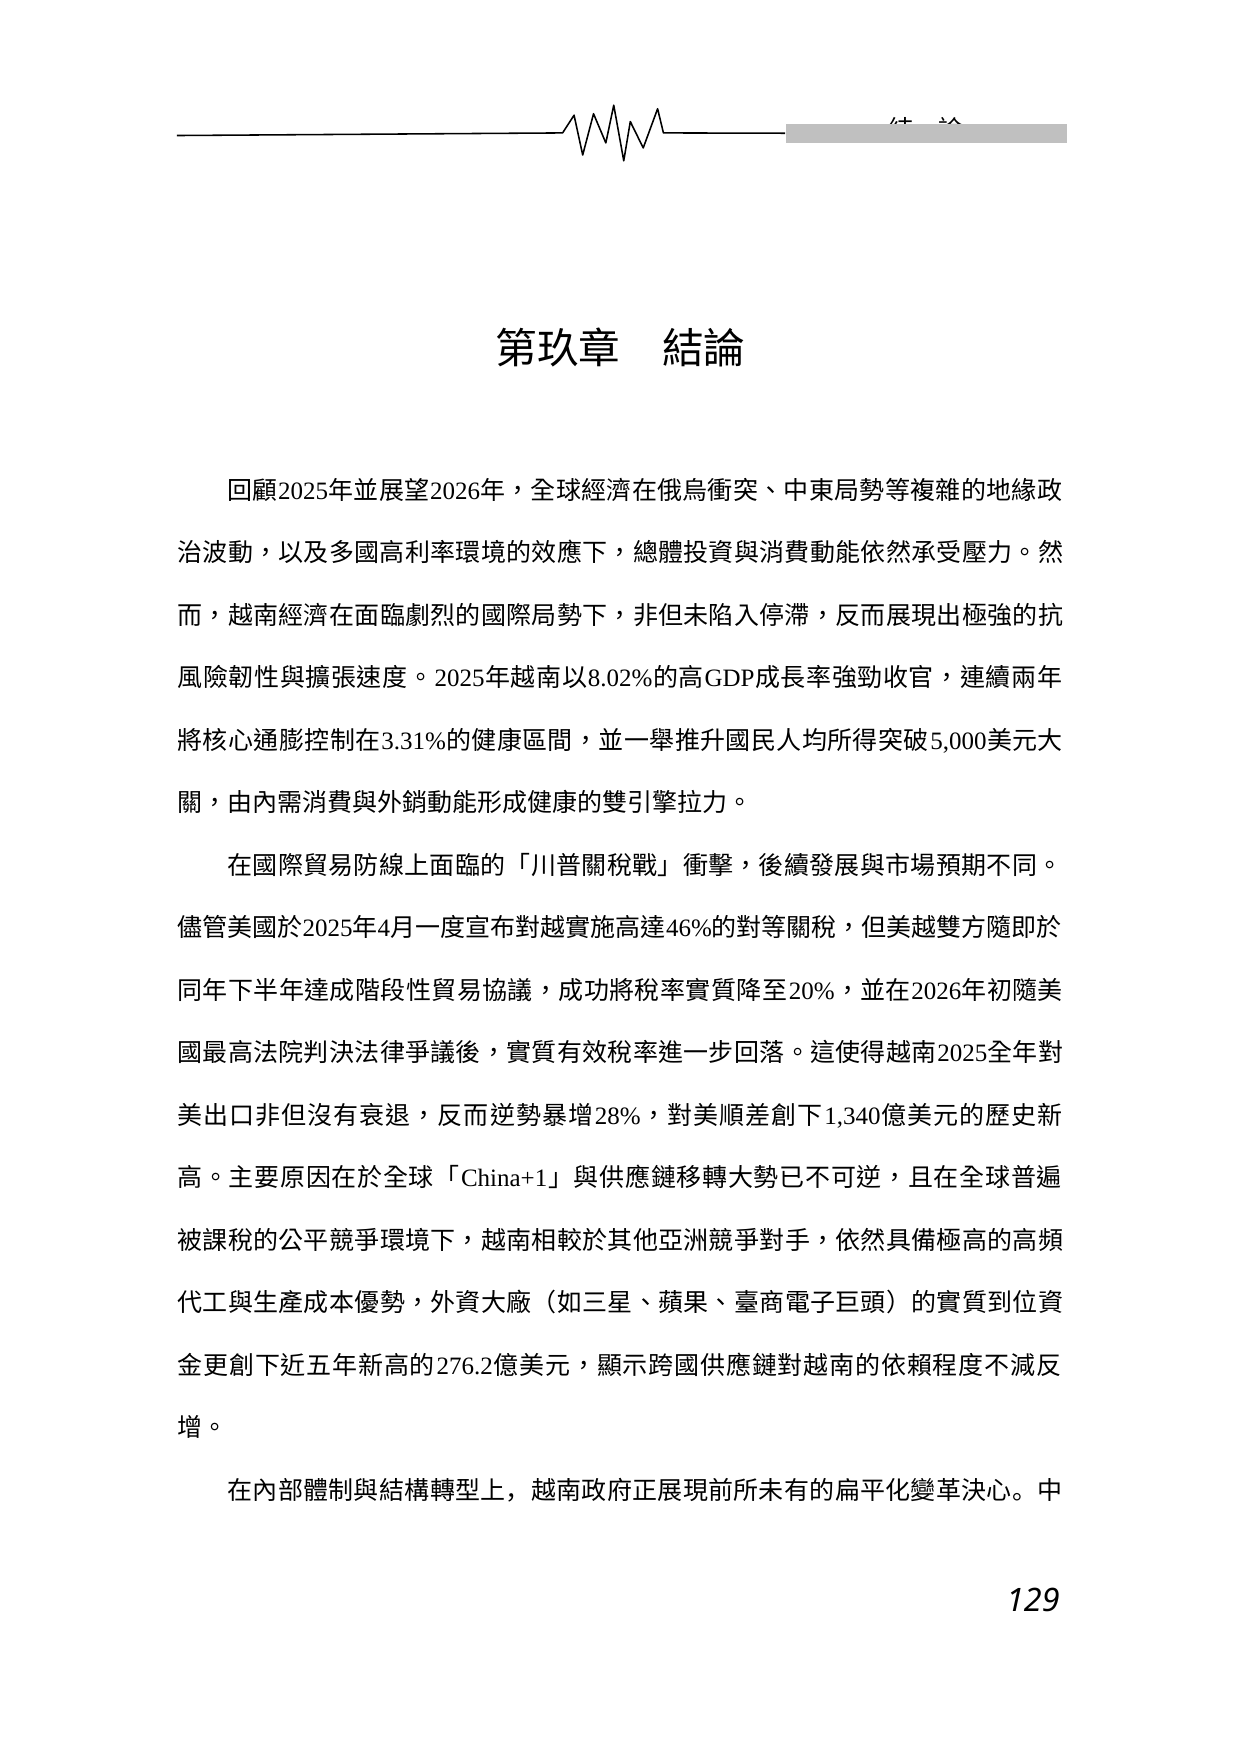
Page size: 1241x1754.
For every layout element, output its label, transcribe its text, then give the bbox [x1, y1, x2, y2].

text 回顧2025年並展望2026年，全球經濟在俄烏衝突、中東局勢等複雜的地緣政治波動，以及多國高利率環境的效應下，總體投資與消費動能依然承受壓力。然而，越南經濟在面臨劇烈的國際局勢下，非但未陷入停滯，反而展現出極強的抗風險韌性與擴張速度。2025年越南以8.02%的高GDP成長率強勁收官，連續兩年將核心通膨控制在3.31%的健康區間，並一舉推升國民人均所得突破5,000美元大關，由內需消費與外銷動能形成健康的雙引擎拉力。 [177, 447, 1063, 822]
text 第玖章 結論 [177, 304, 1063, 366]
text 在內部體制與結構轉型上，越南政府正展現前所未有的扁平化變革決心。中 [177, 1447, 1063, 1509]
text 在國際貿易防線上面臨的「川普關稅戰」衝擊，後續發展與市場預期不同。儘管美國於2025年4月一度宣布對越實施高達46%的對等關稅，但美越雙方隨即於同年下半年達成階段性貿易協議，成功將稅率實質降至20%，並在2026年初隨美國最高法院判決法律爭議後，實質有效稅率進一步回落。這使得越南2025全年對美出口非但沒有衰退，反而逆勢暴增28%，對美順差創下1,340億美元的歷史新高。主要原因在於全球「China+1」與供應鏈移轉大勢已不可逆，且在全球普遍被課稅的公平競爭環境下，越南相較於其他亞洲競爭對手，依然具備極高的高頻代工與生產成本優勢，外資大廠（如三星、蘋果、臺商電子巨頭）的實質到位資金更創下近五年新高的276.2億美元，顯示跨國供應鏈對越南的依賴程度不減反增。 [177, 822, 1063, 1447]
